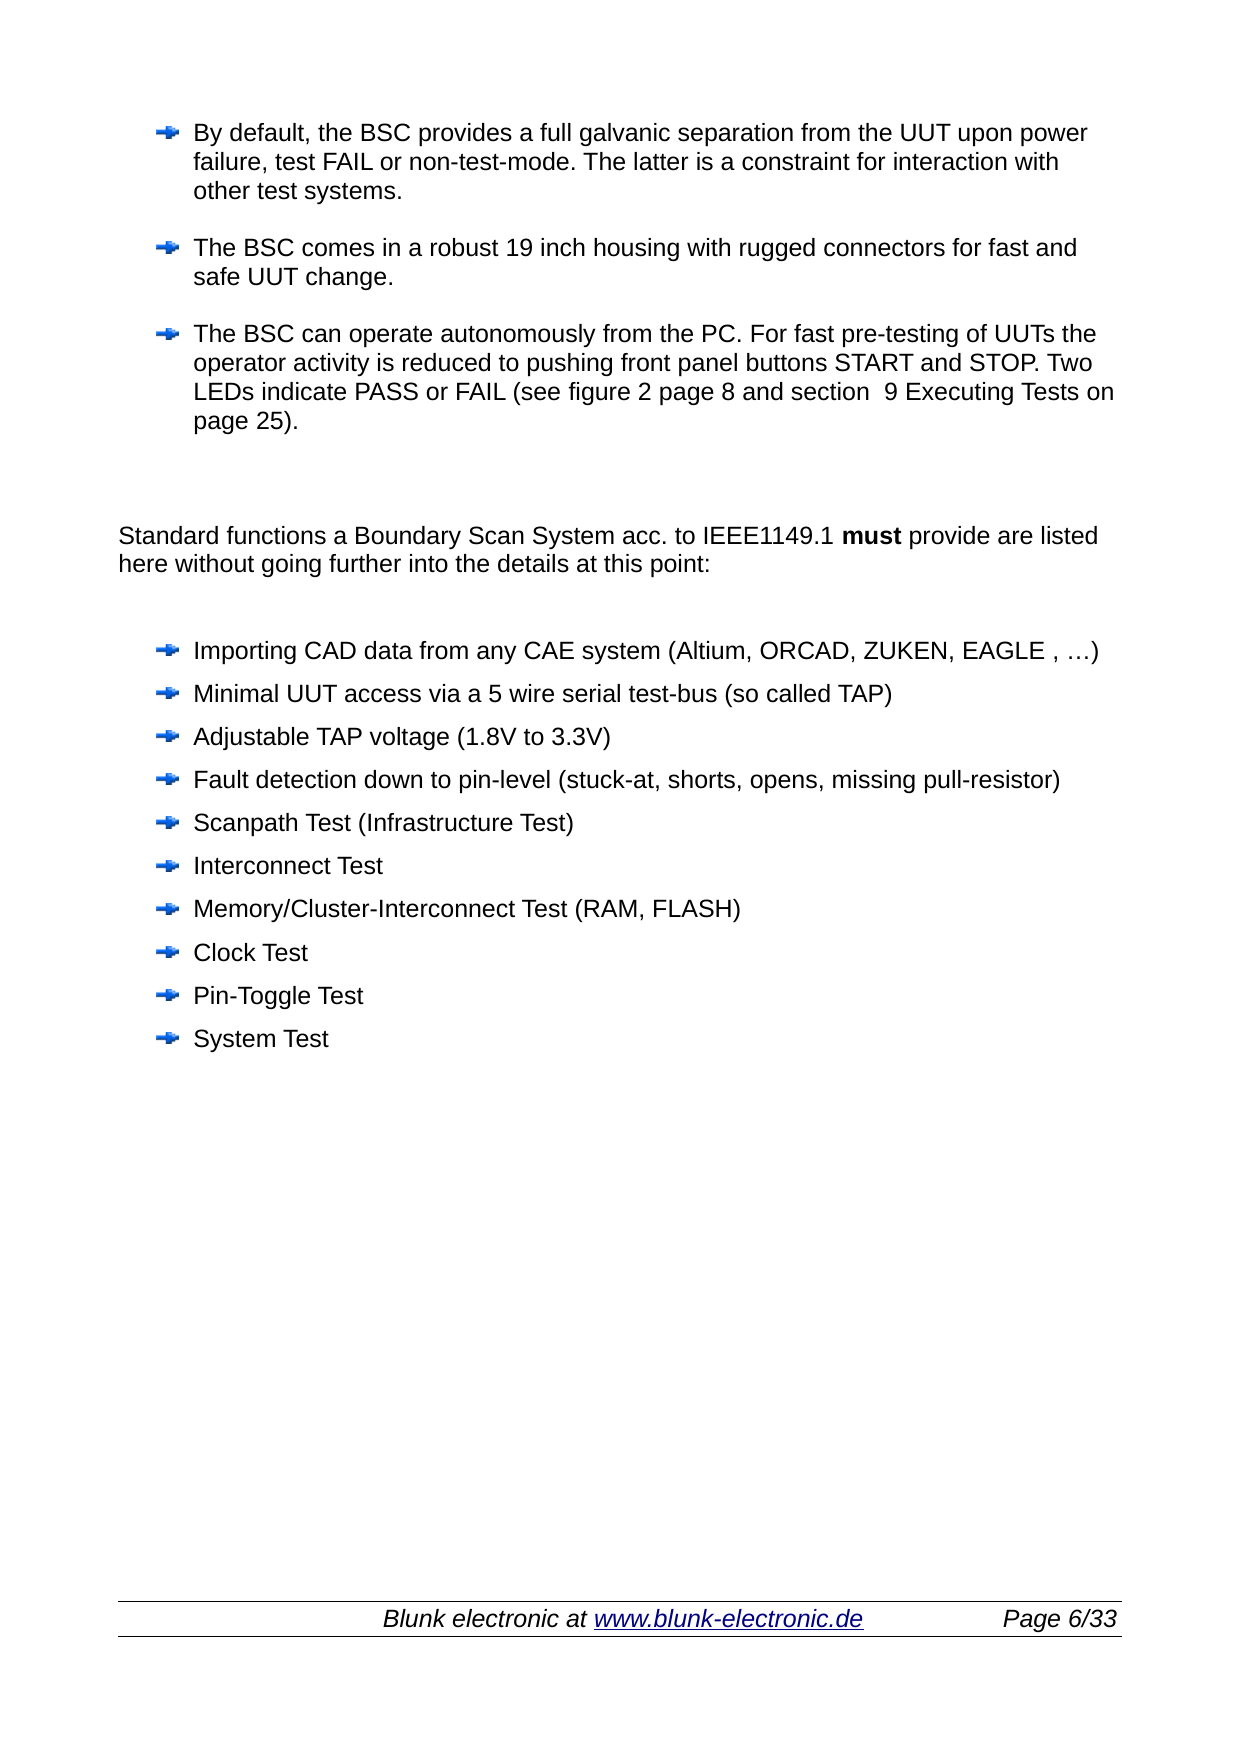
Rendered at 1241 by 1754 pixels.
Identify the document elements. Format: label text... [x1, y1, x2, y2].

list System Test [156, 1024, 1122, 1052]
list Pin-Toggle Test [156, 981, 1122, 1009]
picture [156, 860, 179, 872]
list Memory/Cluster-Interconnect Test (RAM, FLASH) [156, 894, 1122, 923]
list By default, the BSC provides a full galvanic separation from the UUT upon power failure, test FAIL or non-test-mode. The latter is a constraint for interaction with other test systems. [156, 118, 1122, 204]
list Scanpath Test (Infrastructure Test) [156, 808, 1122, 837]
picture [156, 1032, 179, 1044]
picture [156, 903, 179, 915]
list Minimal UUT access via a 5 wire serial test-bus (so called TAP) [156, 679, 1122, 707]
list Clock Test [156, 937, 1122, 966]
list The BSC can operate autonomously from the PC. For fast pre-testing of UUTs the operator activity is reduced to pushing front panel buttons START and STOP. Two LEDs indicate PASS or FAIL (see figure 2 page 8 and section 9 Executing Tests on page 26). [156, 319, 1122, 434]
list Interconnect Test [156, 851, 1122, 880]
picture [156, 687, 179, 699]
picture [156, 946, 179, 958]
picture [156, 773, 179, 785]
text Standard functions a Boundary Scan System acc. to IEEE1149.1 must provide are listed here without going further into the details at this point: [118, 521, 1122, 578]
picture [156, 644, 179, 656]
picture [156, 816, 179, 829]
picture [156, 241, 179, 254]
list The BSC comes in a robust 19 inch housing with rugged connectors for fast and safe UUT change. [156, 233, 1122, 291]
picture [156, 730, 179, 742]
list Adjustable TAP voltage (1.8V to 3.3V) [156, 722, 1122, 751]
picture [156, 126, 179, 139]
list Importing CAD data from any CAE system (Altium, ORCAD, ZUKEN, EAGLE , …) [156, 636, 1122, 664]
picture [156, 328, 179, 340]
picture [156, 989, 179, 1001]
list Fault detection down to pin-level (stuck-at, shorts, opens, missing pull-resistor) [156, 765, 1122, 794]
